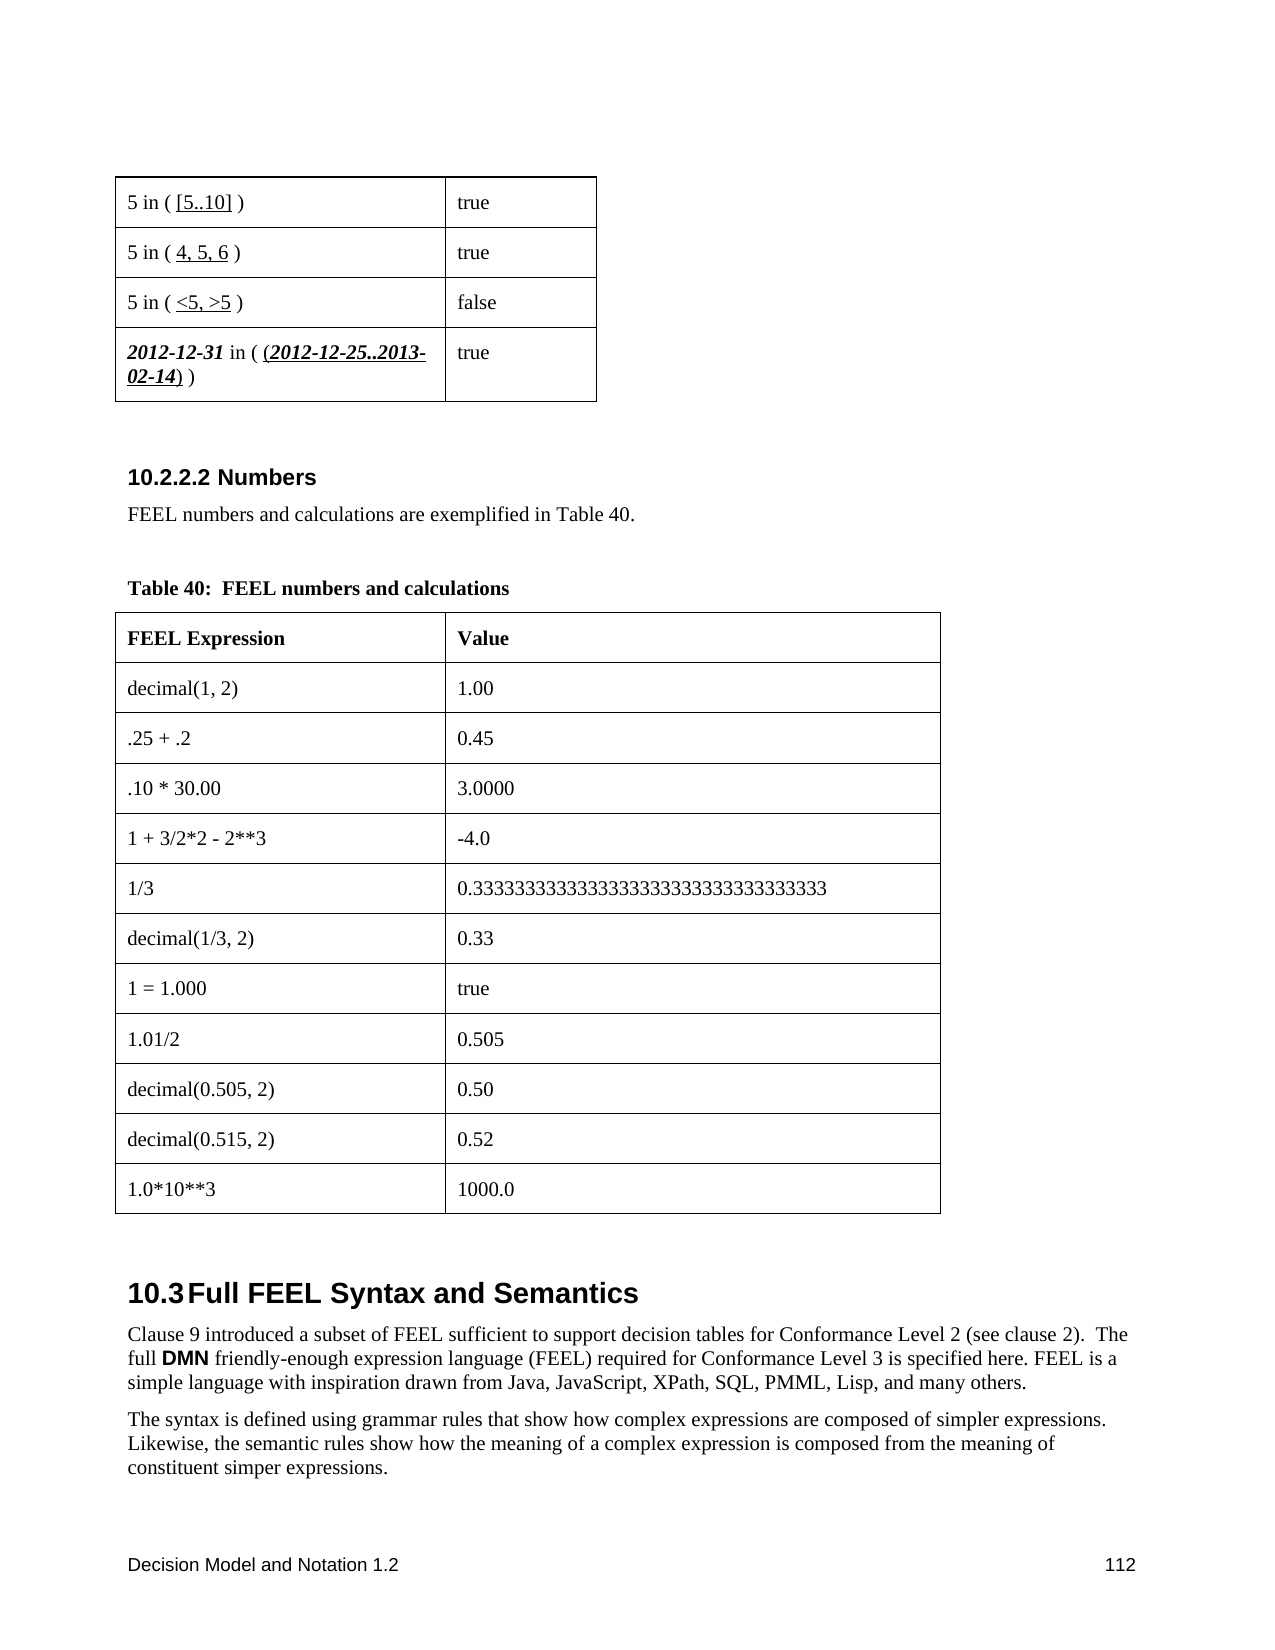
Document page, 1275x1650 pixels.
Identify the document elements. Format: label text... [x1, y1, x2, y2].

subtitle Numbers [127, 463, 1147, 490]
table_cell 0.505 [446, 1014, 940, 1063]
table_header Value [446, 613, 940, 662]
table_cell 0.33 [446, 914, 940, 963]
table_cell true [446, 228, 596, 277]
table_cell 5 in ( <5, >5 ) [116, 278, 445, 327]
table_cell 1.01/2 [116, 1014, 445, 1063]
table_cell true [446, 328, 596, 401]
text The syntax is defined using grammar rules that show how complex expressions are composed of simpler expressions. Likewise, the semantic rules show how the meaning of a complex expression is composed from the meaning of constituent simper expressions. [127, 1407, 1147, 1479]
table_header FEEL Expression [116, 613, 445, 662]
table_cell decimal(1/3, 2) [116, 914, 445, 963]
text Table 37: FEEL numbers and calculations [127, 576, 1147, 599]
table_cell false [446, 278, 596, 327]
table_cell 1.00 [446, 663, 940, 712]
table_cell 1.0*10**3 [116, 1164, 445, 1213]
table_cell 1 + 3/2*2 - 2**3 [116, 814, 445, 863]
table_cell -4.0 [446, 814, 940, 863]
table_cell 1 = 1.000 [116, 964, 445, 1013]
table_cell 0.3333333333333333333333333333333333 [446, 864, 940, 913]
table_cell 1000.0 [446, 1164, 940, 1213]
table_cell true [446, 964, 940, 1013]
table_cell 0.45 [446, 713, 940, 762]
table_cell 5 in ( 4, 5, 6 ) [116, 228, 445, 277]
table_cell 1/3 [116, 864, 445, 913]
text Clause 9 introduced a subset of FEEL sufficient to support decision tables for Conformance Level 2 (see clause 2). The full DMN friendly-enough expression language (FEEL) required for Conformance Level 3 is specified here. FEEL is a simple language with inspiration drawn from Java, JavaScript, XPath, SQL, PMML, Lisp, and many others. [127, 1322, 1147, 1394]
table_cell true [446, 178, 596, 227]
table_cell 5 in ( [5..10] ) [116, 178, 445, 227]
text FEEL numbers and calculations are exemplified in Table 37. [127, 502, 1147, 526]
subtitle Full FEEL Syntax and Semantics [127, 1276, 1147, 1309]
table_cell decimal(0.515, 2) [116, 1114, 445, 1163]
table_cell 2012-12-31 in ( (2012-12-25..2013-02-14) ) [116, 328, 445, 401]
table_cell decimal(0.505, 2) [116, 1064, 445, 1113]
table_cell .10 * 30.00 [116, 764, 445, 812]
table_cell .25 + .2 [116, 713, 445, 762]
table_cell 3.0000 [446, 764, 940, 812]
table_cell 0.50 [446, 1064, 940, 1113]
table_cell 0.52 [446, 1114, 940, 1163]
table_cell decimal(1, 2) [116, 663, 445, 712]
